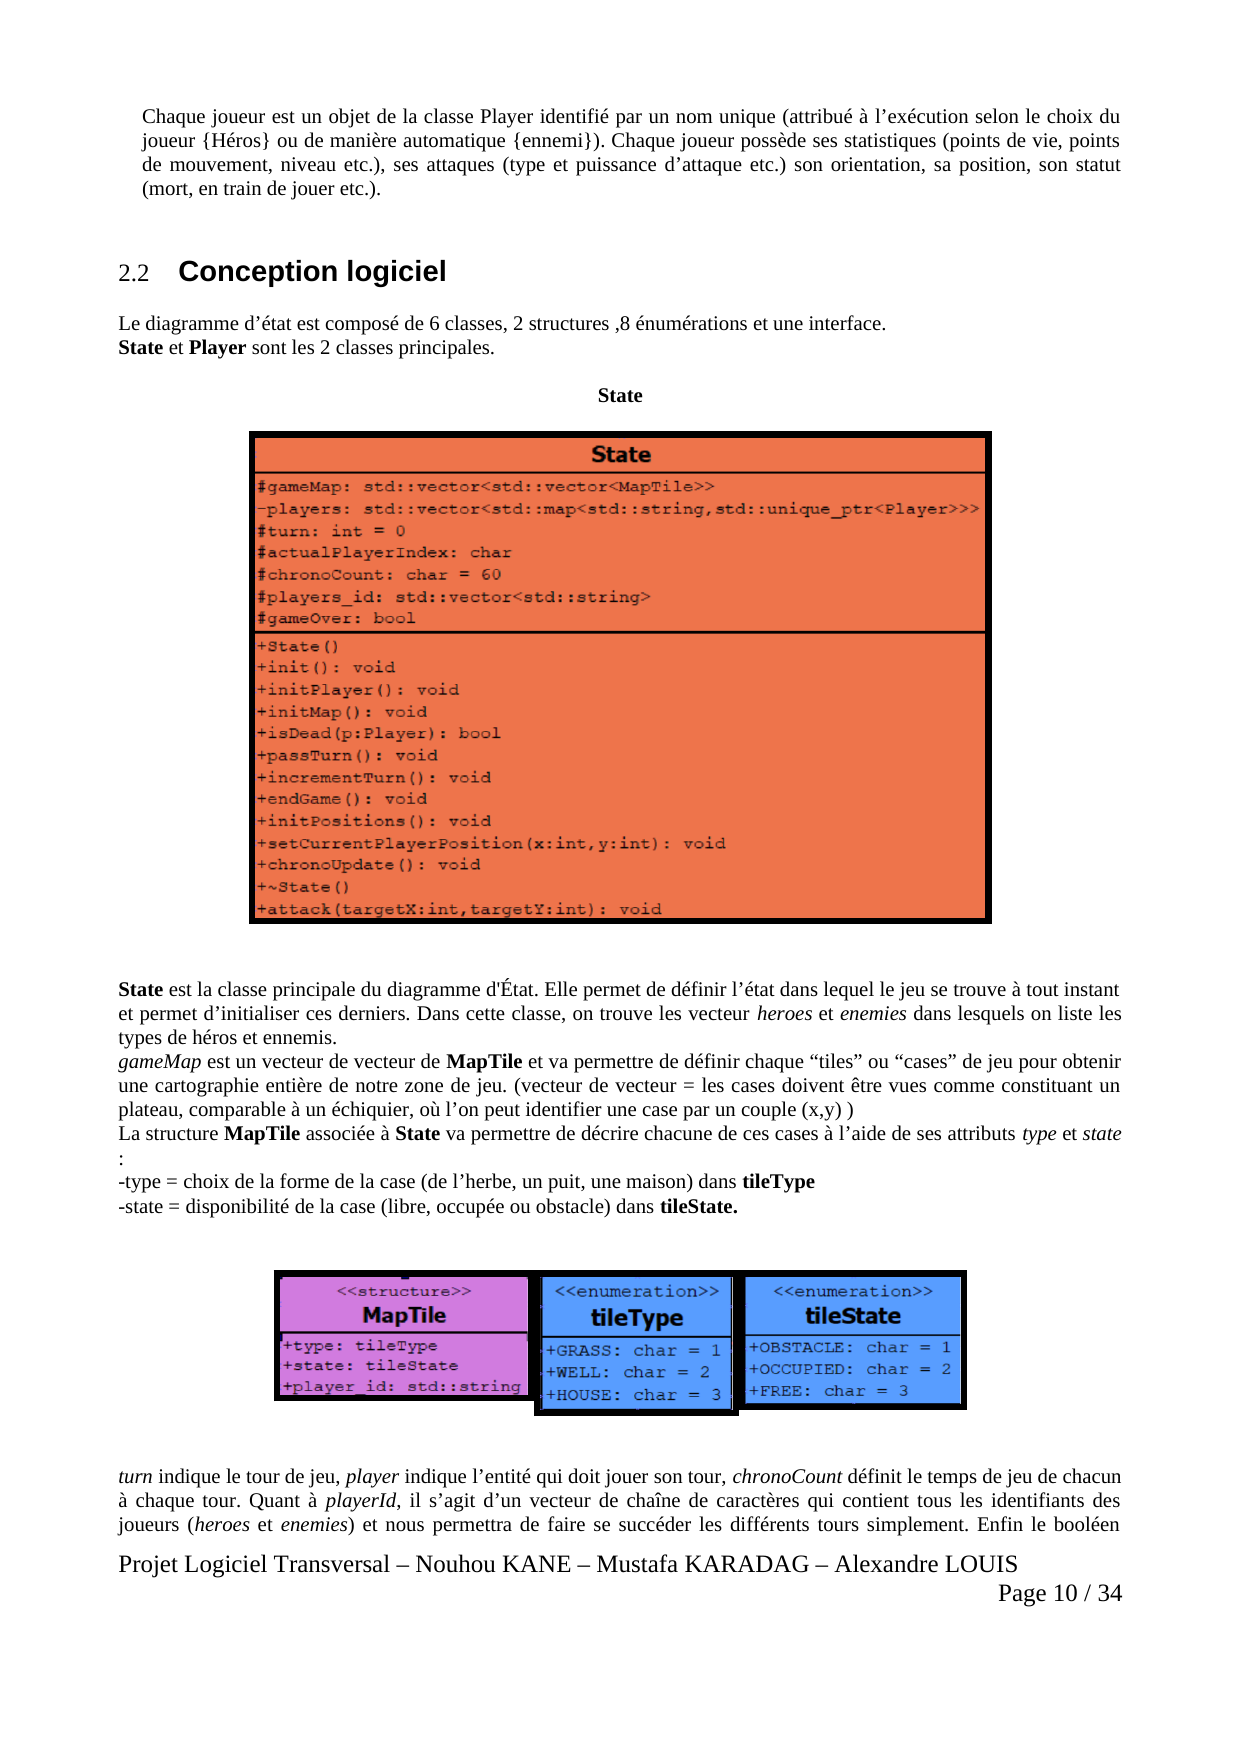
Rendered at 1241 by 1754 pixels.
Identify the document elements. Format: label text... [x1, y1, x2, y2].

text State [118, 383, 1122, 407]
text State et Player sont les 2 classes principales. [118, 335, 1122, 359]
text La structure MapTile associée à State va permettre de décrire chacune de ces cases à l’aide de ses attributs type et state : [118, 1121, 1122, 1169]
text -type = choix de la forme de la case (de l’herbe, un puit, une maison) dans tileType [118, 1169, 1122, 1193]
text gameMap est un vecteur de vecteur de MapTile et va permettre de définir chaque “tiles” ou “cases” de jeu pour obtenir une cartographie entière de notre zone de jeu. (vecteur de vecteur = les cases doivent être vues comme constituant un plateau, comparable à un échiquier, où l’on peut identifier une case par un couple (x,y) ) [118, 1049, 1122, 1121]
list Conception logiciel [118, 254, 1122, 287]
text Le diagramme d’état est composé de 6 classes, 2 structures ,8 énumérations et une interface. [118, 311, 1122, 335]
text Chaque joueur est un objet de la classe Player identifié par un nom unique (attribué à l’exécution selon le choix du joueur {Héros} ou de manière automatique {ennemi}). Chaque joueur possède ses statistiques (points de vie, points de mouvement, niveau etc.), ses attaques (type et puissance d’attaque etc.) son orientation, sa position, son statut (mort, en train de jouer etc.). [142, 104, 1122, 200]
text -state = disponibilité de la case (libre, occupée ou obstacle) dans tileState. [118, 1193, 1122, 1218]
text turn indique le tour de jeu, player indique l’entité qui doit jouer son tour, chronoCount définit le temps de jeu de chacun à chaque tour. Quant à playerId, il s’agit d’un vecteur de chaîne de caractères qui contient tous les identifiants des joueurs (heroes et enemies) et nous permettra de faire se succéder les différents tours simplement. Enfin le booléen [118, 1464, 1122, 1536]
text State est la classe principale du diagramme d'État. Elle permet de définir l’état dans lequel le jeu se trouve à tout instant et permet d’initialiser ces derniers. Dans cette classe, on trouve les vecteur heroes et enemies dans lesquels on liste les types de héros et ennemis. [118, 977, 1122, 1049]
